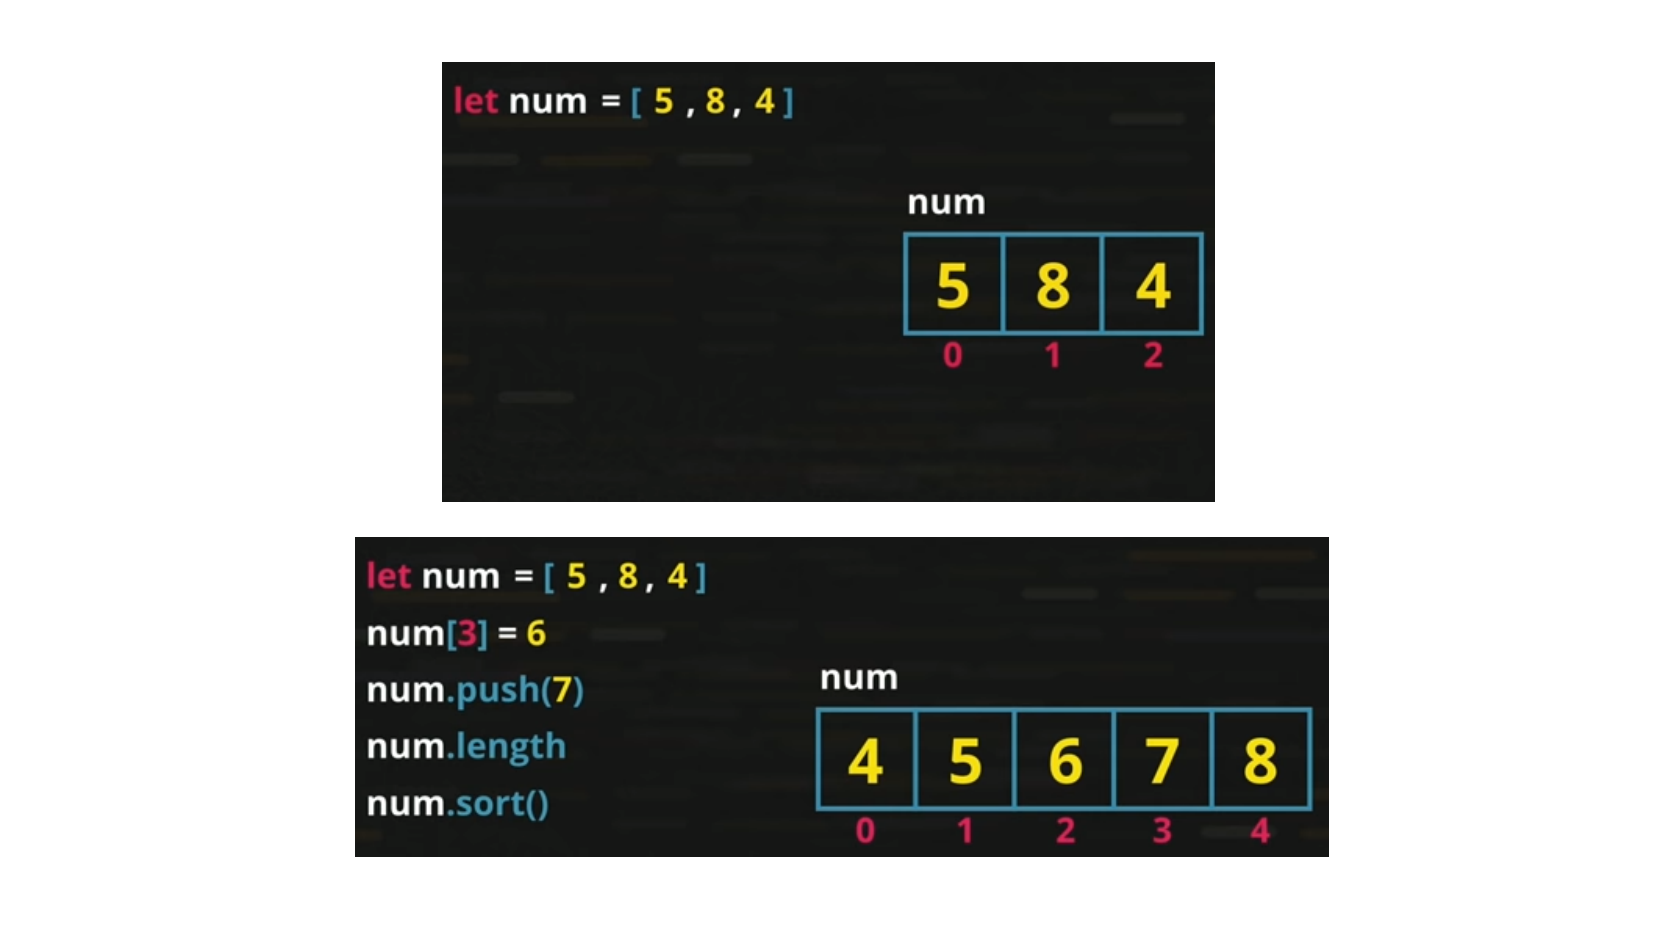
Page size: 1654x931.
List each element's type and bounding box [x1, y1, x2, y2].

picture [442, 62, 1215, 502]
picture [355, 537, 1329, 857]
